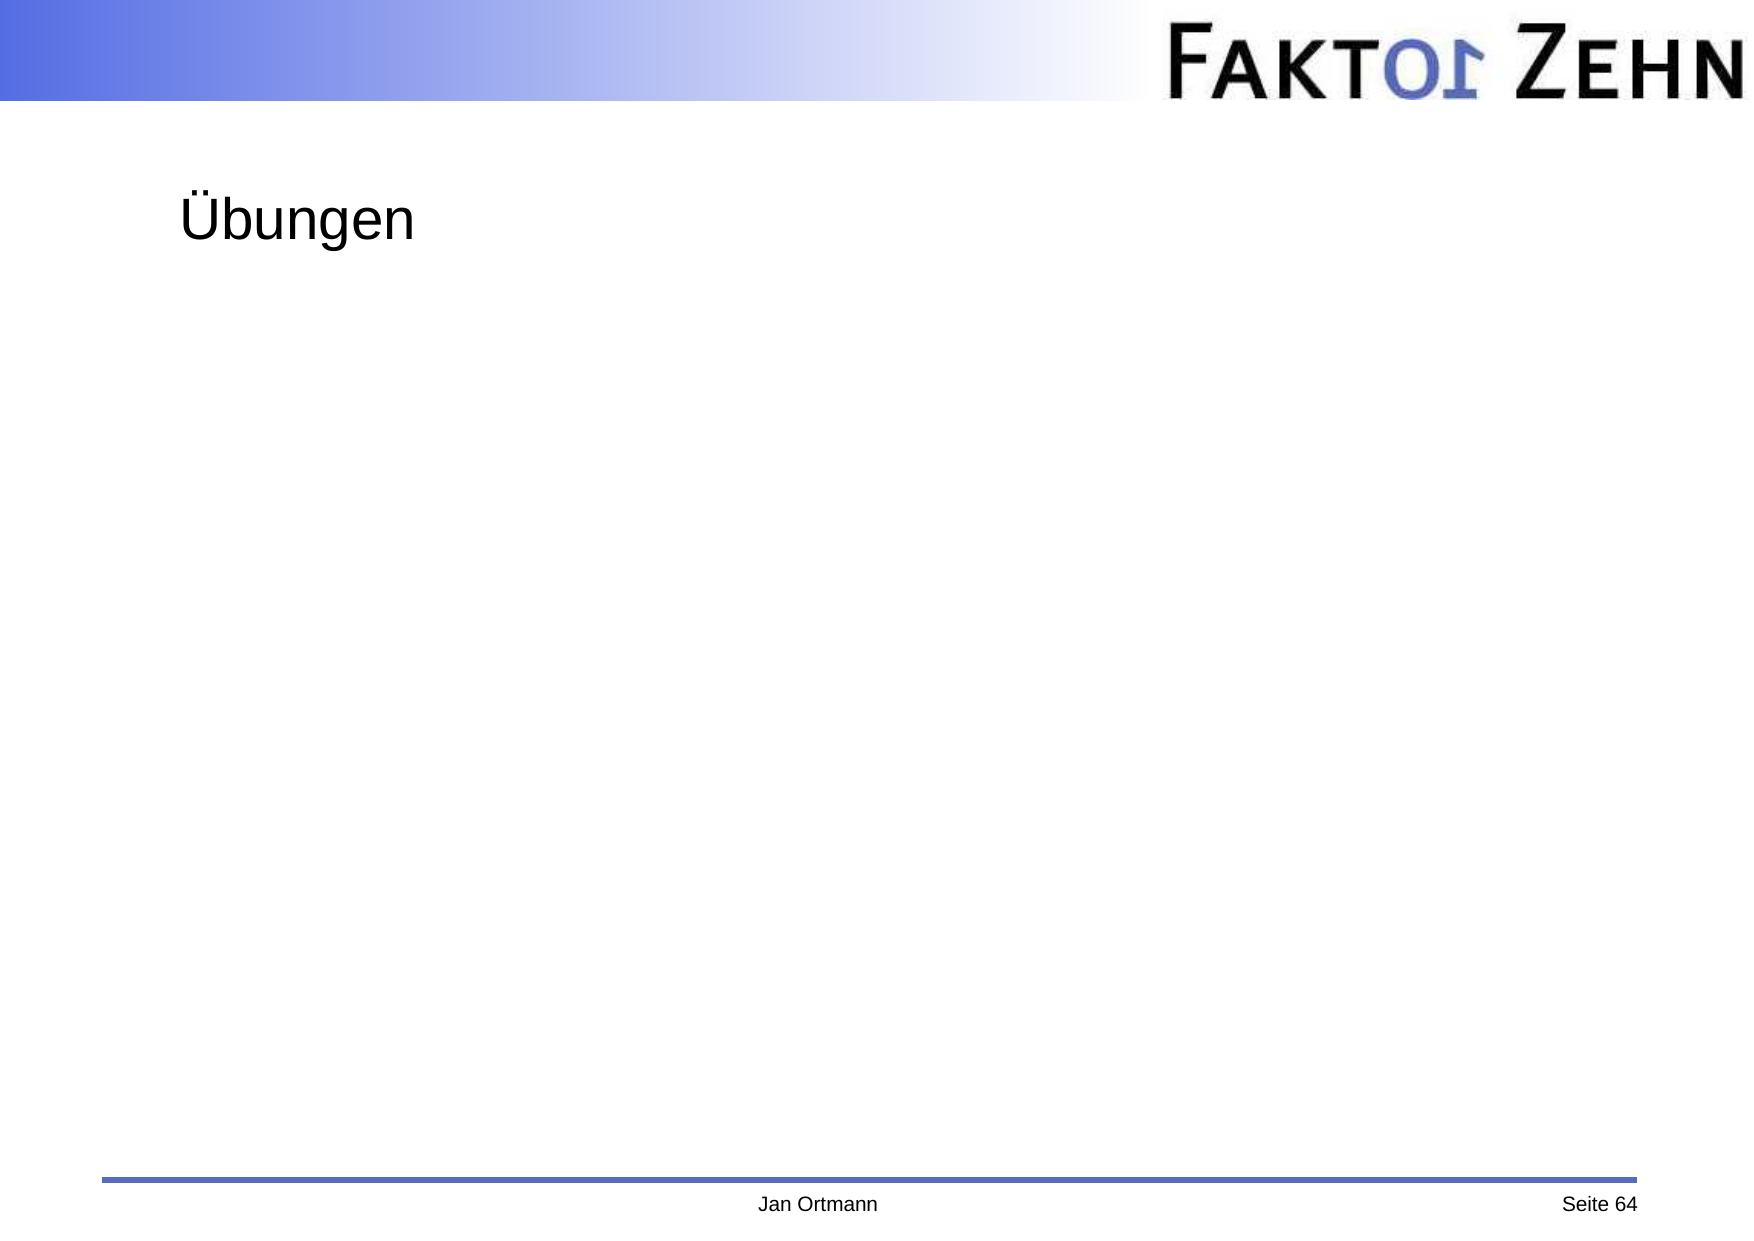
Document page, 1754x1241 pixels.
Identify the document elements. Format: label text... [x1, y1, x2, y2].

title Übungen [179, 142, 1576, 296]
picture [1162, 7, 1752, 100]
